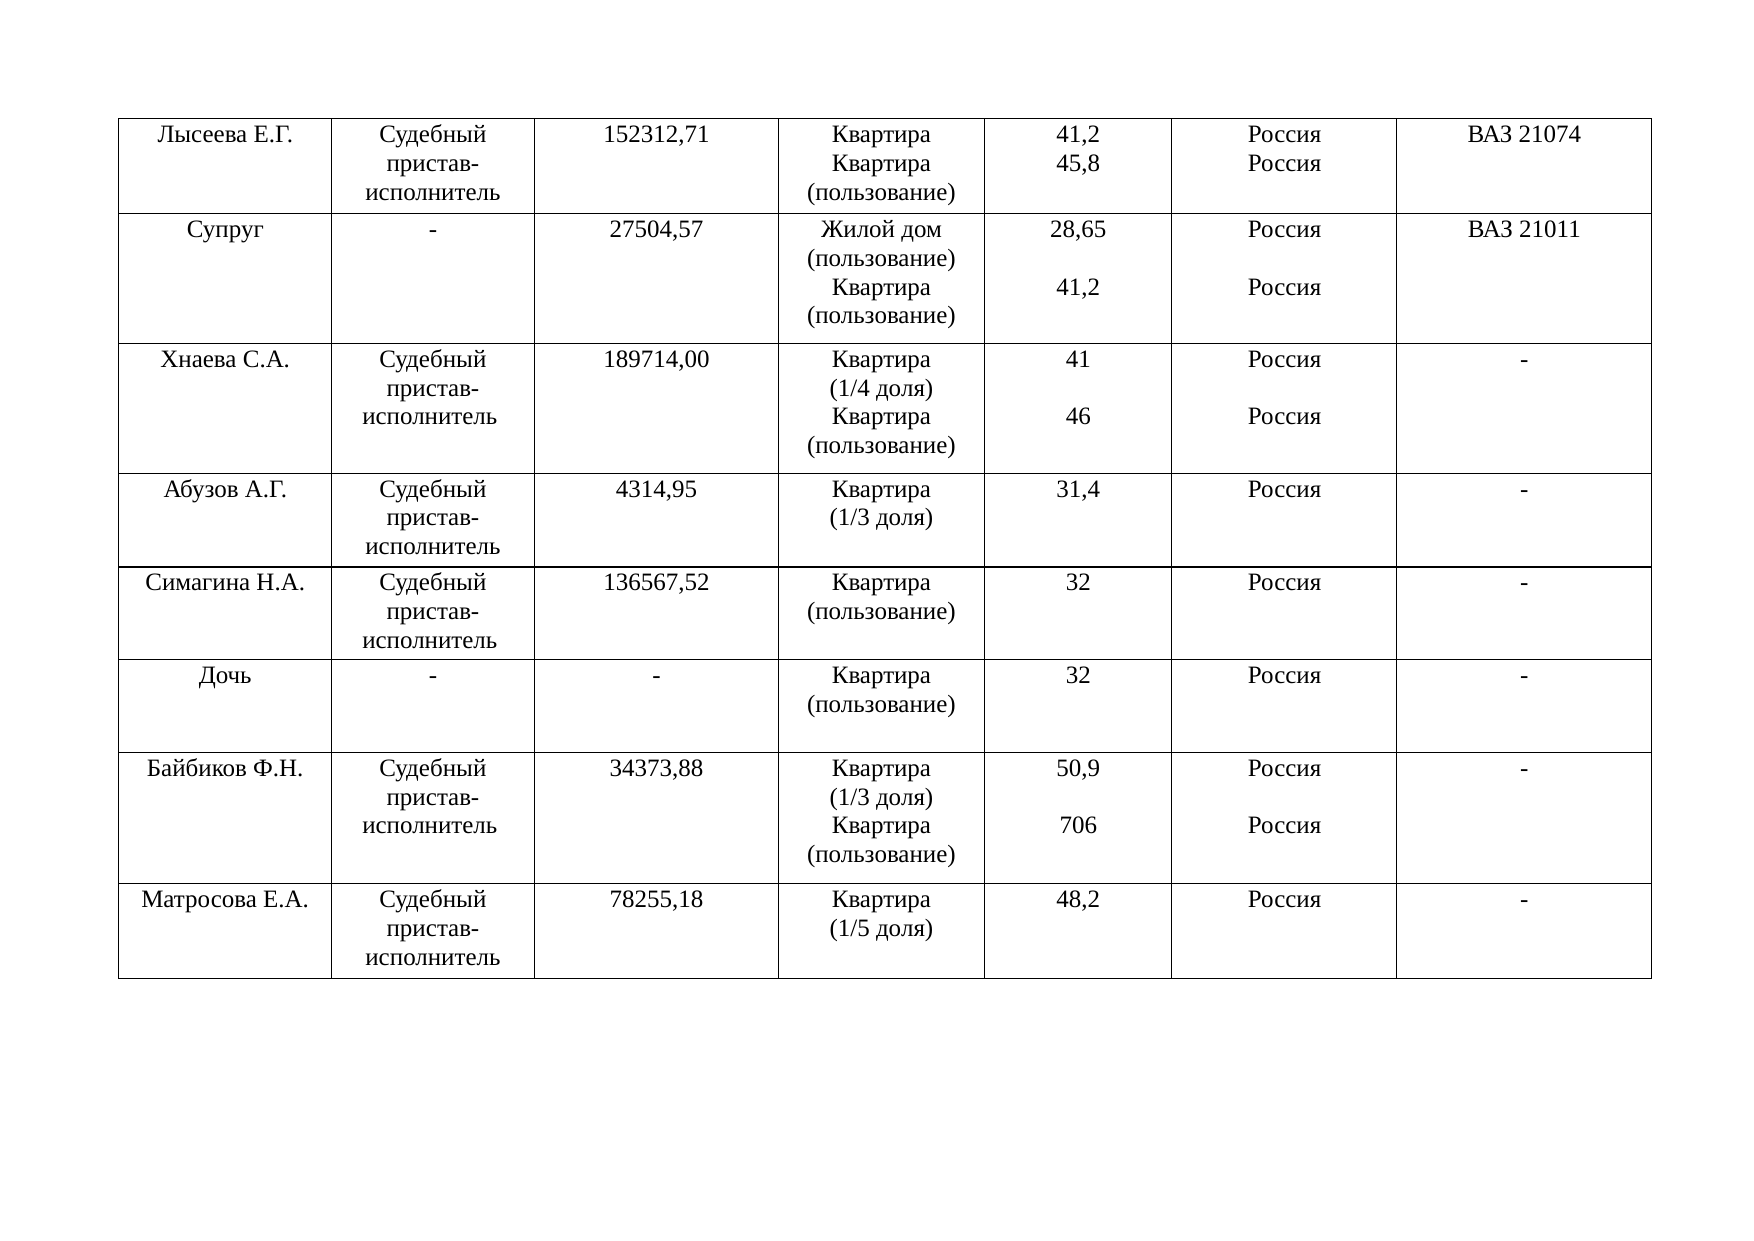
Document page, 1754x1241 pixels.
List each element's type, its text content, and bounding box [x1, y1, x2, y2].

table_cell Судебный пристав-исполнитель [332, 568, 534, 659]
table_cell 50,9 706 [985, 753, 1171, 883]
table_cell Хнаева С.А. [119, 344, 331, 473]
table_cell ВАЗ 21074 [1397, 119, 1651, 213]
table_cell 34373,88 [535, 753, 778, 883]
table_cell Квартира (1/4 доля) Квартира (пользование) [779, 344, 984, 473]
table_cell Россия [1172, 474, 1396, 566]
table_cell 41 46 [985, 344, 1171, 473]
table_cell - [1397, 344, 1651, 473]
table_cell - [1397, 568, 1651, 659]
table_cell - [332, 214, 534, 343]
table_cell Байбиков Ф.Н. [119, 753, 331, 883]
table_cell Супруг [119, 214, 331, 343]
table_cell - [1397, 660, 1651, 752]
table_cell ВАЗ 21011 [1397, 214, 1651, 343]
table_cell Россия [1172, 660, 1396, 752]
table_cell 31,4 [985, 474, 1171, 566]
table_cell Россия Россия [1172, 214, 1396, 343]
table_cell 78255,18 [535, 884, 778, 978]
table_cell - [535, 660, 778, 752]
table_cell Судебный пристав-исполнитель [332, 474, 534, 566]
table_cell Россия [1172, 884, 1396, 978]
table_cell Судебный пристав-исполнитель [332, 119, 534, 213]
table_cell 48,2 [985, 884, 1171, 978]
table_cell Лысеева Е.Г. [119, 119, 331, 213]
table_cell Матросова Е.А. [119, 884, 331, 978]
table_cell Квартира Квартира (пользование) [779, 119, 984, 213]
table_cell Квартира (пользование) [779, 660, 984, 752]
table_cell - [332, 660, 534, 752]
table_cell Судебный пристав-исполнитель [332, 344, 534, 473]
table_cell Абузов А.Г. [119, 474, 331, 566]
table_cell 28,65 41,2 [985, 214, 1171, 343]
table_cell Судебный пристав-исполнитель [332, 884, 534, 978]
table_cell Квартира (пользование) [779, 568, 984, 659]
table_cell Квартира (1/3 доля) [779, 474, 984, 566]
table_cell 152312,71 [535, 119, 778, 213]
table_cell Симагина Н.А. [119, 568, 331, 659]
table_cell - [1397, 884, 1651, 978]
table_cell Судебный пристав-исполнитель [332, 753, 534, 883]
table_cell Квартира (1/5 доля) [779, 884, 984, 978]
table_cell Россия Россия [1172, 344, 1396, 473]
table_cell 32 [985, 660, 1171, 752]
table_cell 136567,52 [535, 568, 778, 659]
table_cell Россия Россия [1172, 753, 1396, 883]
table_cell - [1397, 474, 1651, 566]
table_cell 32 [985, 568, 1171, 659]
table_cell 189714,00 [535, 344, 778, 473]
table_cell 41,2 45,8 [985, 119, 1171, 213]
table_cell Жилой дом (пользование) Квартира (пользование) [779, 214, 984, 343]
table_cell - [1397, 753, 1651, 883]
table_cell 27504,57 [535, 214, 778, 343]
table_cell Дочь [119, 660, 331, 752]
table_cell Россия Россия [1172, 119, 1396, 213]
table_cell 4314,95 [535, 474, 778, 566]
table_cell Квартира (1/3 доля) Квартира (пользование) [779, 753, 984, 883]
table_cell Россия [1172, 568, 1396, 659]
